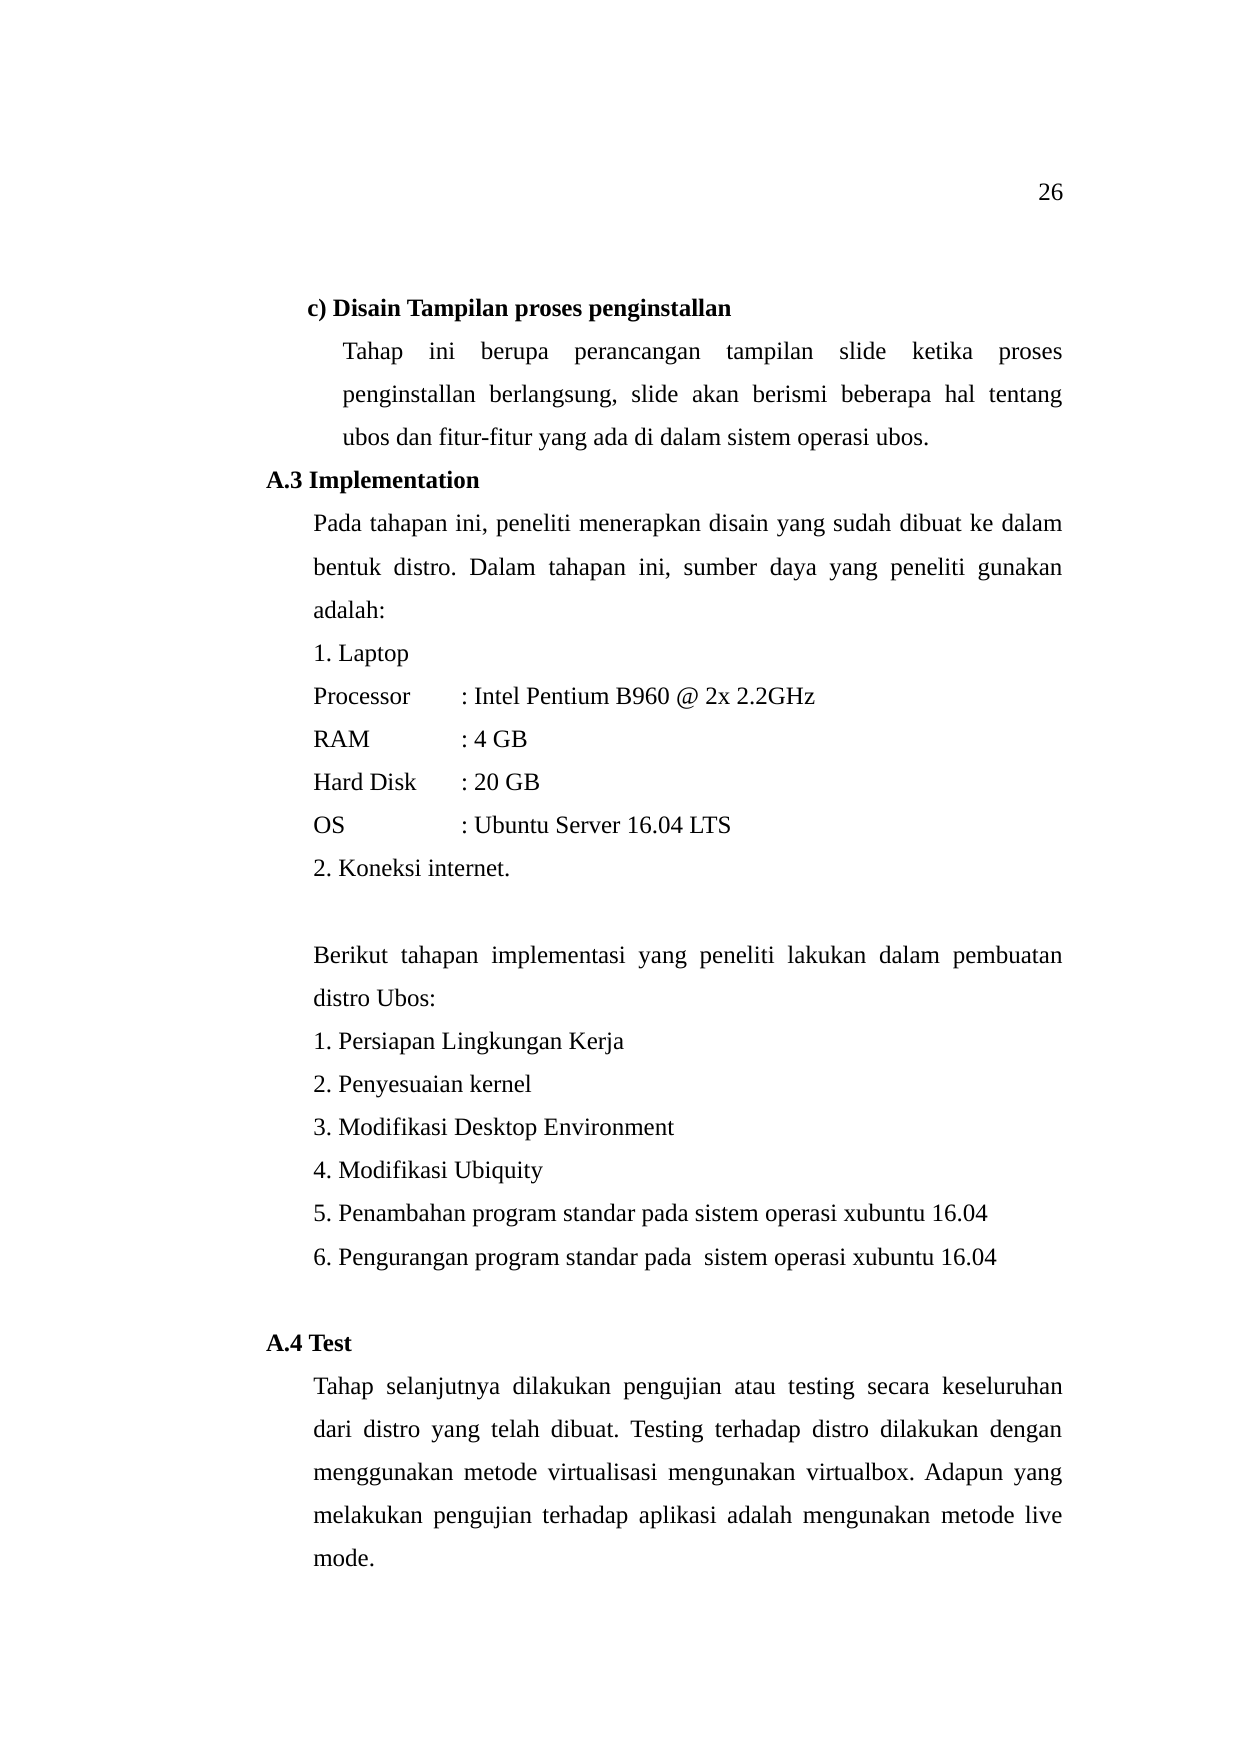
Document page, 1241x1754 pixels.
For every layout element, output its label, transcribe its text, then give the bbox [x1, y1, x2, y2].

text 5. Penambahan program standar pada sistem operasi xubuntu 16.04 [313, 1198, 1063, 1227]
text 1. Laptop [313, 638, 1063, 667]
text Processor : Intel Pentium B960 @ 2x 2.2GHz [313, 681, 1063, 710]
text 6. Pengurangan program standar pada sistem operasi xubuntu 16.04 [313, 1242, 1063, 1270]
text OS : Ubuntu Server 16.04 LTS [313, 810, 1063, 839]
text Tahap selanjutnya dilakukan pengujian atau testing secara keseluruhan dari distro yang telah dibuat. Testing terhadap distro dilakukan dengan menggunakan metode virtualisasi mengunakan virtualbox. Adapun yang melakukan pengujian terhadap aplikasi adalah mengunakan metode live mode. [313, 1371, 1063, 1572]
text c) Disain Tampilan proses penginstallan [307, 293, 1063, 322]
text Berikut tahapan implementasi yang peneliti lakukan dalam pembuatan distro Ubos: [313, 940, 1063, 1012]
text Tahap ini berupa perancangan tampilan slide ketika proses penginstallan berlangsung, slide akan berismi beberapa hal tentang ubos dan fitur-fitur yang ada di dalam sistem operasi ubos. [342, 336, 1063, 451]
text 4. Modifikasi Ubiquity [313, 1155, 1063, 1184]
text A.3 Implementation [266, 465, 1063, 494]
text 2. Koneksi internet. [313, 853, 1063, 882]
text RAM : 4 GB [313, 724, 1063, 753]
text 2. Penyesuaian kernel [313, 1069, 1063, 1098]
text 3. Modifikasi Desktop Environment [313, 1112, 1063, 1141]
text A.4 Test [266, 1328, 1063, 1357]
text Hard Disk : 20 GB [313, 767, 1063, 796]
text 1. Persiapan Lingkungan Kerja [313, 1026, 1063, 1055]
text Pada tahapan ini, peneliti menerapkan disain yang sudah dibuat ke dalam bentuk distro. Dalam tahapan ini, sumber daya yang peneliti gunakan adalah: [313, 508, 1063, 623]
